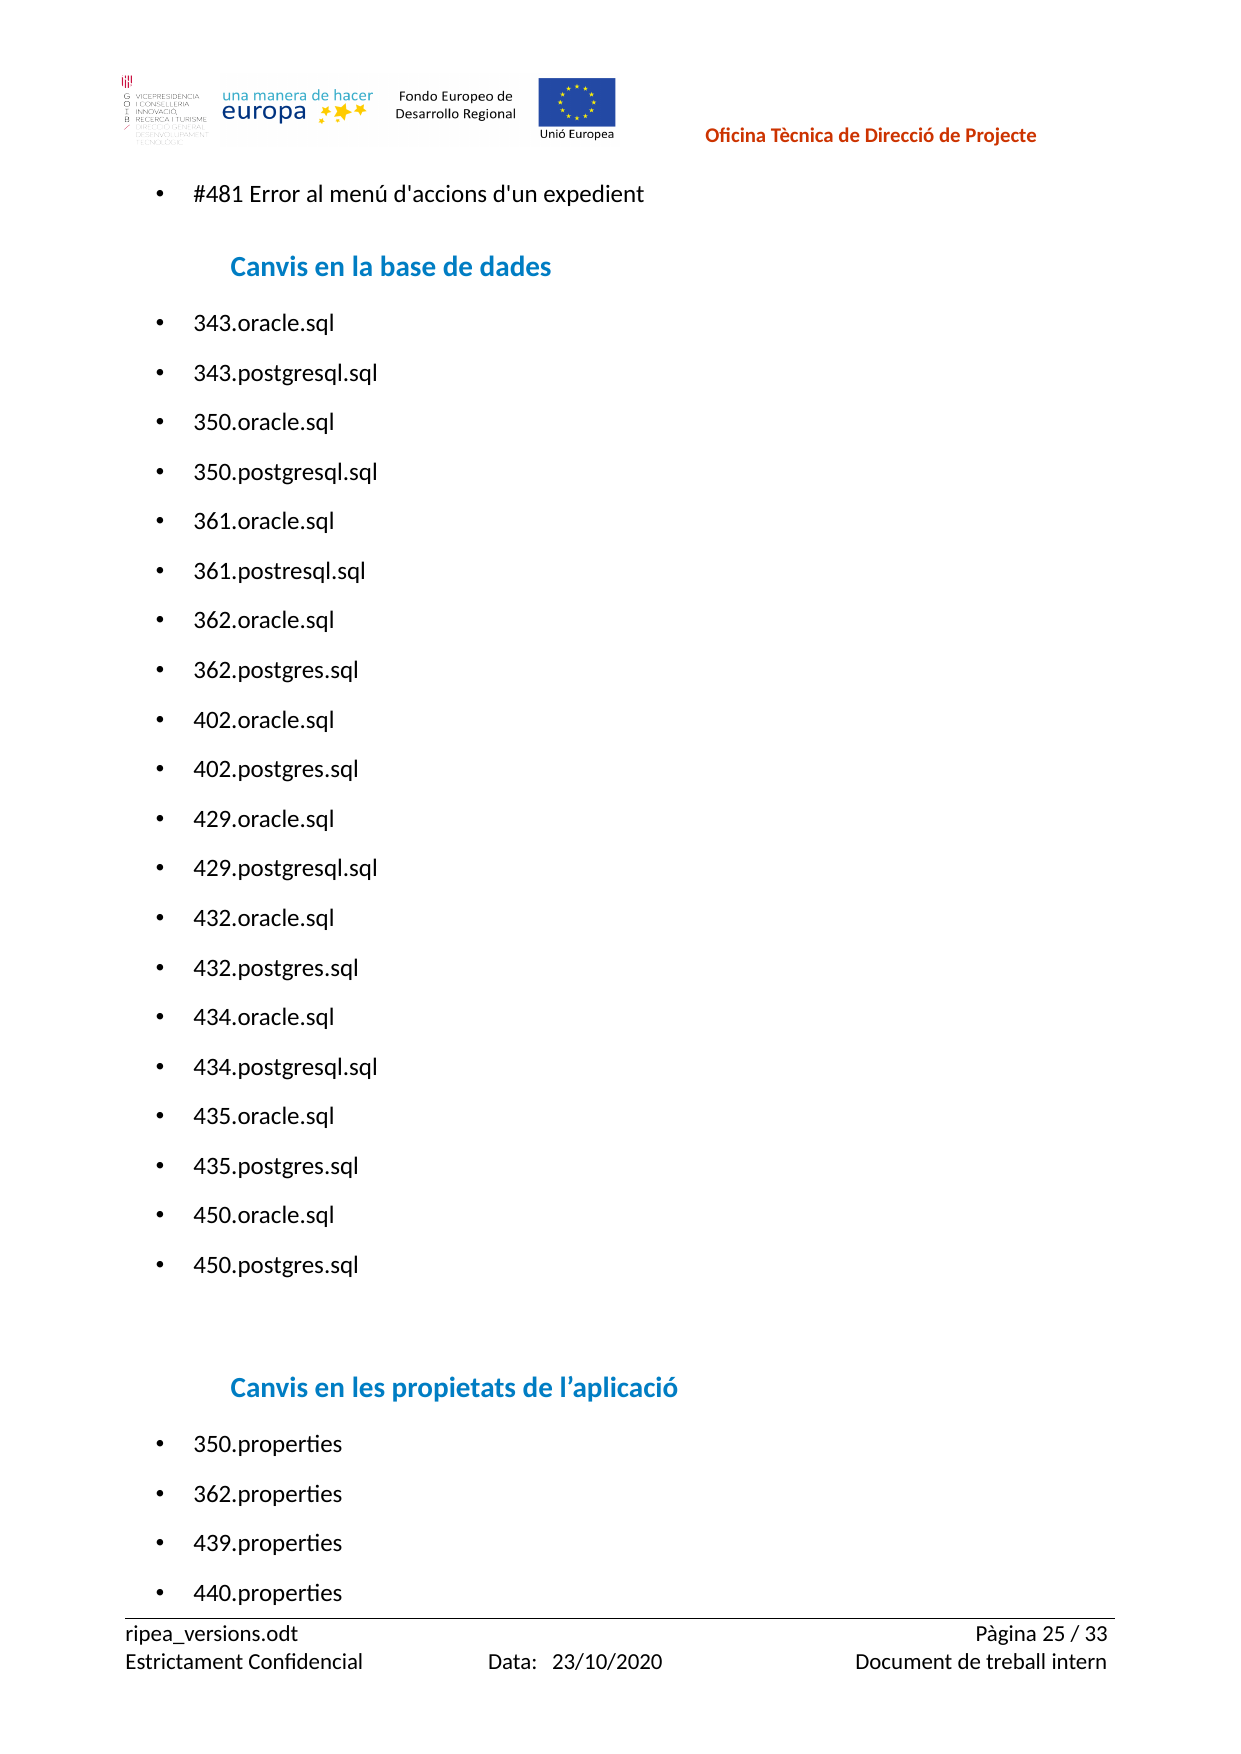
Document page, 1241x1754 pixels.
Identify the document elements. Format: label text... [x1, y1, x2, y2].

list 362.oracle.sql [156, 605, 1122, 635]
subtitle Canvis en la base de dades [153, 248, 1122, 283]
list 361.oracle.sql [156, 506, 1122, 536]
list 435.postgres.sql [156, 1150, 1122, 1181]
list 362.properties [156, 1478, 1122, 1508]
list 429.oracle.sql [156, 803, 1122, 833]
list 432.postgres.sql [156, 952, 1122, 982]
list 350.postgresql.sql [156, 456, 1122, 486]
list 450.oracle.sql [156, 1200, 1122, 1230]
list 343.postgresql.sql [156, 357, 1122, 387]
list 402.oracle.sql [156, 704, 1122, 734]
list 350.oracle.sql [156, 406, 1122, 437]
list 434.postgresql.sql [156, 1051, 1122, 1081]
list #481 Error al menú d'accions d'un expedient [156, 178, 1122, 208]
list 435.oracle.sql [156, 1101, 1122, 1131]
list 432.oracle.sql [156, 902, 1122, 933]
list 434.oracle.sql [156, 1001, 1122, 1032]
list 439.properties [156, 1527, 1122, 1558]
picture [118, 73, 213, 147]
picture [219, 73, 621, 147]
list 402.postgres.sql [156, 753, 1122, 784]
list 440.properties [156, 1577, 1122, 1608]
list 429.postgresql.sql [156, 853, 1122, 883]
list 350.properties [156, 1428, 1122, 1459]
list 361.postresql.sql [156, 555, 1122, 586]
list 343.oracle.sql [156, 307, 1122, 338]
list 362.postgres.sql [156, 654, 1122, 685]
subtitle Canvis en les propietats de l’aplicació [153, 1369, 1122, 1405]
list 450.postgres.sql [156, 1249, 1122, 1280]
